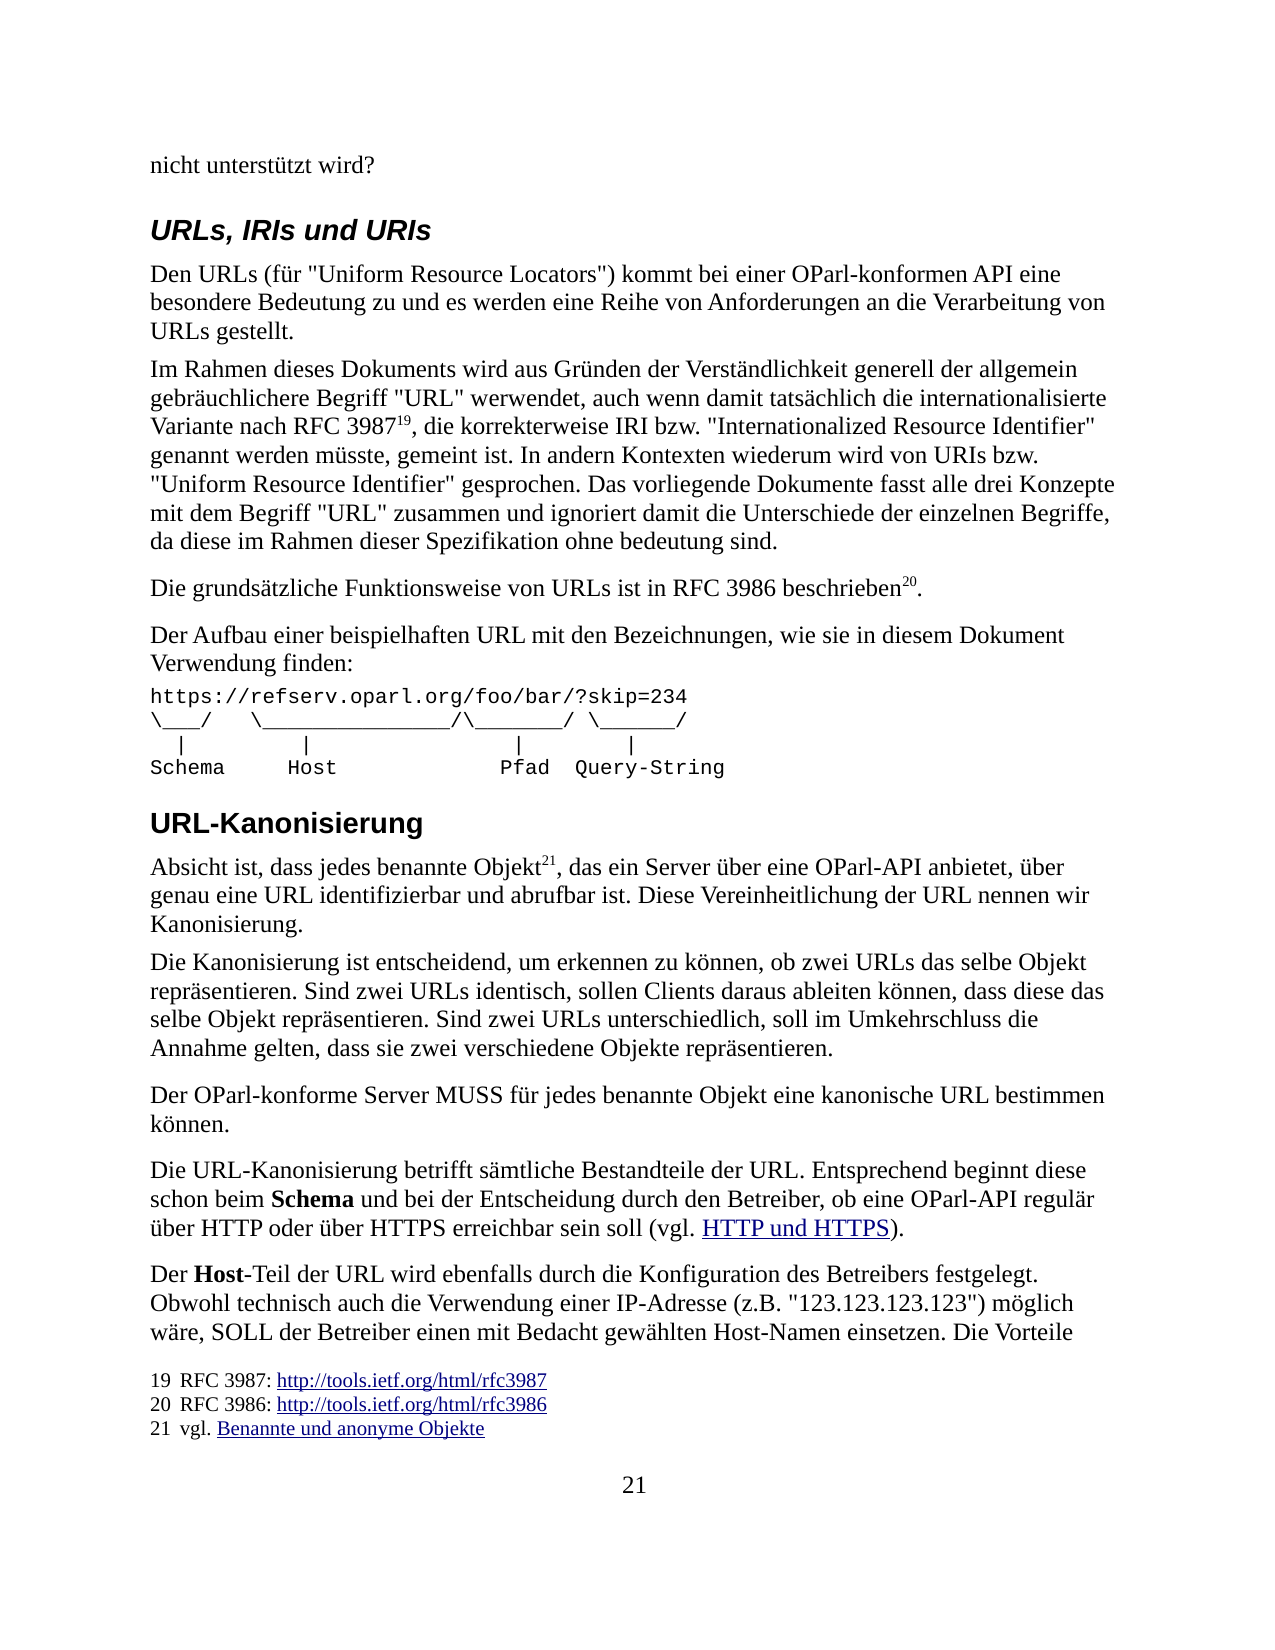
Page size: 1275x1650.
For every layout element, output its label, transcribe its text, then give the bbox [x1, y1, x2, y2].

text \___/ \_______________/\_______/ \______/ [150, 710, 1125, 733]
text Die grundsätzliche Funktionsweise von URLs ist in RFC 3986 beschrieben. [150, 573, 1125, 602]
text Der Aufbau einer beispielhaften URL mit den Bezeichnungen, wie sie in diesem Dokument Verwendung finden: [150, 620, 1125, 677]
text vgl. Benannte und anonyme Objekte [150, 1416, 1125, 1440]
text Schema Host Pfad Query-String [150, 757, 1125, 781]
text RFC 3986: http://tools.ietf.org/html/rfc3986 [150, 1392, 1125, 1416]
text https://refserv.oparl.org/foo/bar/?skip=234 [150, 686, 1125, 710]
text Die Kanonisierung ist entscheidend, um erkennen zu können, ob zwei URLs das selbe Objekt repräsentieren. Sind zwei URLs identisch, sollen Clients daraus ableiten können, dass diese das selbe Objekt repräsentieren. Sind zwei URLs unterschiedlich, soll im Umkehrschluss die Annahme gelten, dass sie zwei verschiedene Objekte repräsentieren. [150, 947, 1125, 1062]
subtitle URLs, IRIs und URIs [150, 213, 1125, 246]
text Der OParl-konforme Server MUSS für jedes benannte Objekt eine kanonische URL bestimmen können. [150, 1080, 1125, 1137]
text Die URL-Kanonisierung betrifft sämtliche Bestandteile der URL. Entsprechend beginnt diese schon beim Schema und bei der Entscheidung durch den Betreiber, ob eine OParl-API regulär über HTTP oder über HTTPS erreichbar sein soll (vgl. HTTP und HTTPS). [150, 1155, 1125, 1242]
text | | | | [150, 733, 1125, 757]
text Im Rahmen dieses Dokuments wird aus Gründen der Verständlichkeit generell der allgemein gebräuchlichere Begriff "URL" werwendet, auch wenn damit tatsächlich die internationalisierte Variante nach RFC 3987, die korrekterweise IRI bzw. "Internationalized Resource Identifier" genannt werden müsste, gemeint ist. In andern Kontexten wiederum wird von URIs bzw. "Uniform Resource Identifier" gesprochen. Das vorliegende Dokumente fasst alle drei Konzepte mit dem Begriff "URL" zusammen und ignoriert damit die Unterschiede der einzelnen Begriffe, da diese im Rahmen dieser Spezifikation ohne bedeutung sind. [150, 354, 1125, 555]
text Den URLs (für "Uniform Resource Locators") kommt bei einer OParl-konformen API eine besondere Bedeutung zu und es werden eine Reihe von Anforderungen an die Verarbeitung von URLs gestellt. [150, 259, 1125, 345]
text Der Host-Teil der URL wird ebenfalls durch die Konfiguration des Betreibers festgelegt. Obwohl technisch auch die Verwendung einer IP-Adresse (z.B. "123.123.123.123") möglich wäre, SOLL der Betreiber einen mit Bedacht gewählten Host-Namen einsetzen. Die Vorteile [150, 1259, 1125, 1346]
text nicht unterstützt wird? [150, 150, 1125, 179]
subtitle URL-Kanonisierung [150, 806, 1125, 839]
text RFC 3987: http://tools.ietf.org/html/rfc3987 [150, 1368, 1125, 1392]
text Absicht ist, dass jedes benannte Objekt, das ein Server über eine OParl-API anbietet, über genau eine URL identifizierbar und abrufbar ist. Diese Vereinheitlichung der URL nennen wir Kanonisierung. [150, 852, 1125, 938]
